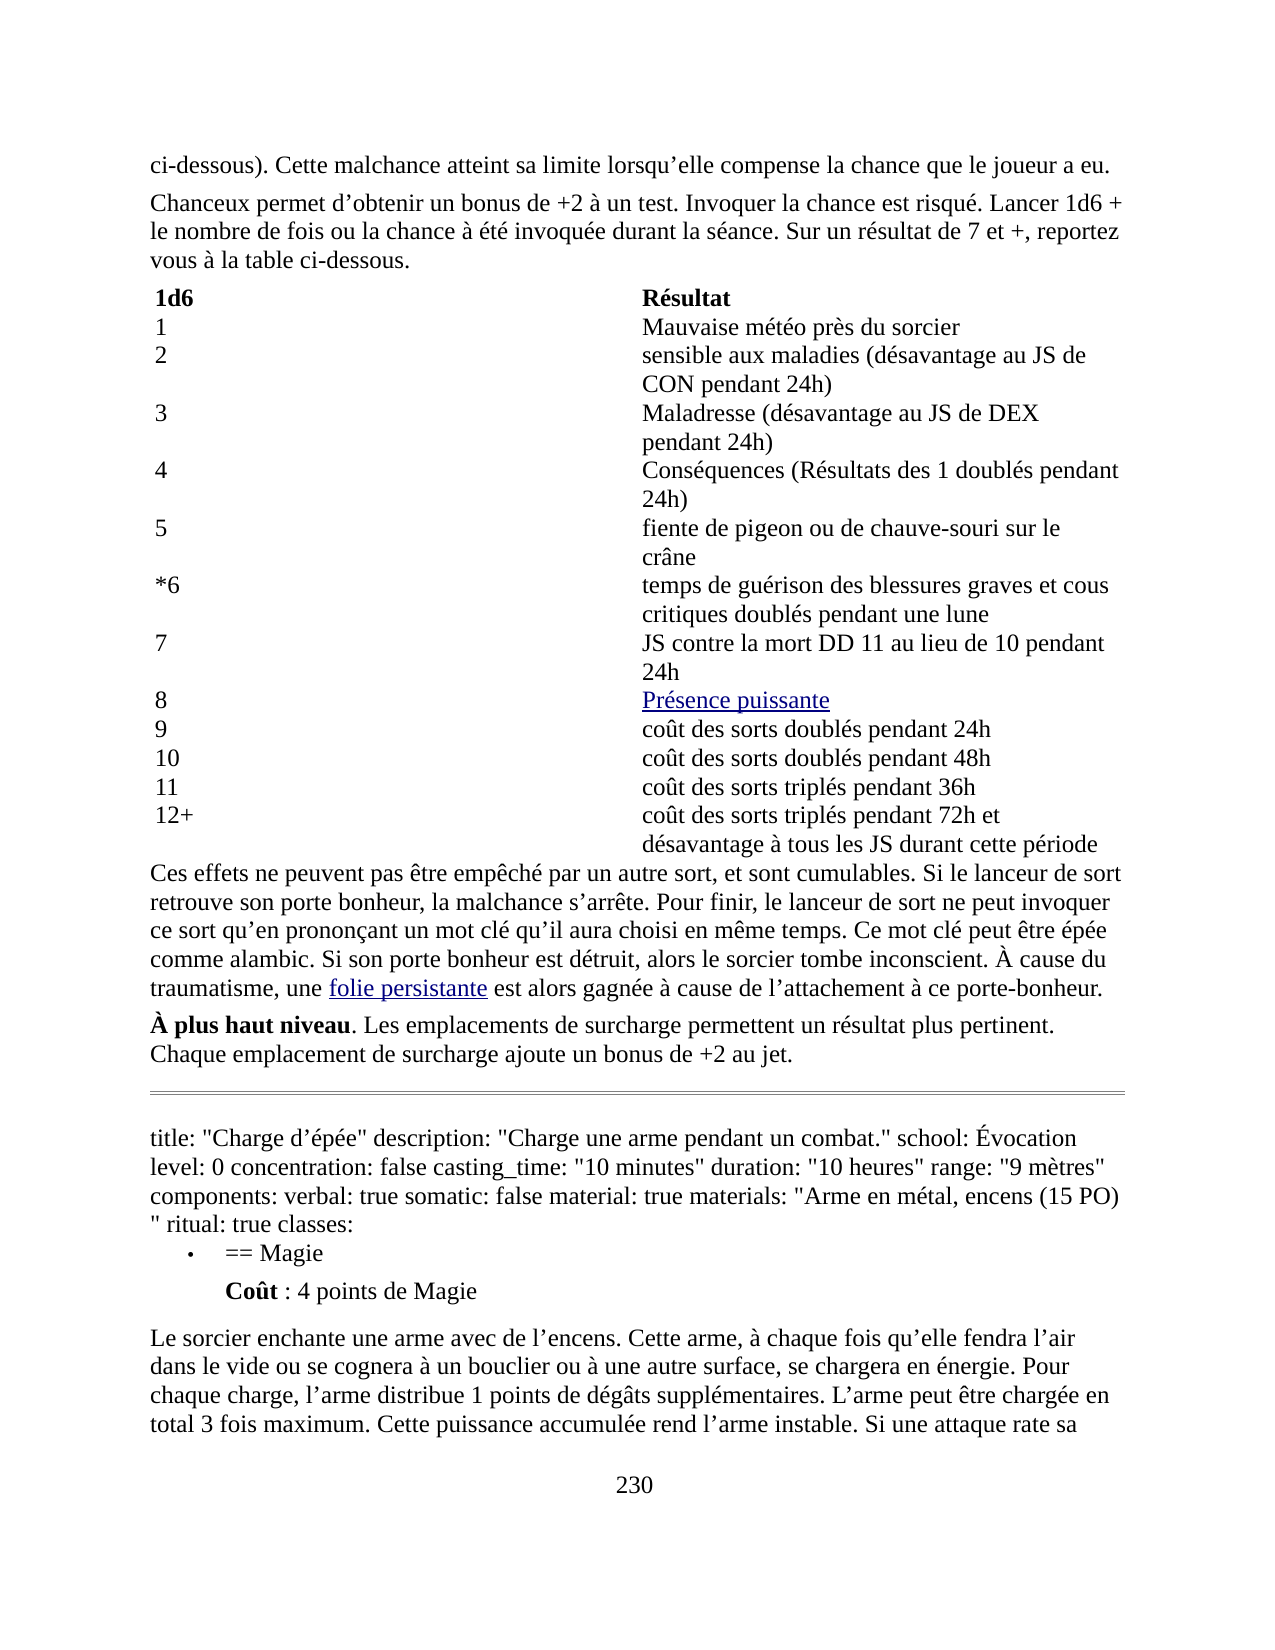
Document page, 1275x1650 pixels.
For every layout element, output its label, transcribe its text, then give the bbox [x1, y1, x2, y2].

table_cell JS contre la mort DD 11 au lieu de 10 pendant 24h [638, 628, 1125, 685]
table_cell fiente de pigeon ou de chauve-souri sur le crâne [638, 513, 1125, 570]
table_cell 10 [150, 743, 637, 772]
table_cell coût des sorts triplés pendant 36h [638, 772, 1125, 800]
list Coût : 4 points de Magie [187, 1276, 1125, 1305]
table_cell 9 [150, 714, 637, 743]
table_cell sensible aux maladies (désavantage au JS de CON pendant 24h) [638, 340, 1125, 398]
text ci-dessous). Cette malchance atteint sa limite lorsqu’elle compense la chance que le joueur a eu. [150, 150, 1125, 179]
table_cell 12+ [150, 800, 637, 858]
table_cell Présence puissante [638, 685, 1125, 714]
table_cell 7 [150, 628, 637, 685]
table_cell 2 [150, 340, 637, 398]
text À plus haut niveau. Les emplacements de surcharge permettent un résultat plus pertinent. Chaque emplacement de surcharge ajoute un bonus de +2 au jet. [150, 1011, 1125, 1068]
table_cell *6 [150, 570, 637, 628]
table_cell coût des sorts doublés pendant 48h [638, 743, 1125, 772]
table_cell 11 [150, 772, 637, 800]
table_cell coût des sorts triplés pendant 72h et désavantage à tous les JS durant cette période [638, 800, 1125, 858]
text Ces effets ne peuvent pas être empêché par un autre sort, et sont cumulables. Si le lanceur de sort retrouve son porte bonheur, la malchance s’arrête. Pour finir, le lanceur de sort ne peut invoquer ce sort qu’en prononçant un mot clé qu’il aura choisi en même temps. Ce mot clé peut être épée comme alambic. Si son porte bonheur est détruit, alors le sorcier tombe inconscient. À cause du traumatisme, une folie persistante est alors gagnée à cause de l’attachement à ce porte-bonheur. [150, 858, 1125, 1002]
table_header 1d6 [150, 283, 637, 312]
table_cell Maladresse (désavantage au JS de DEX pendant 24h) [638, 398, 1125, 455]
table_cell 3 [150, 398, 637, 455]
table_cell 8 [150, 685, 637, 714]
table_cell 5 [150, 513, 637, 570]
table_header Résultat [638, 283, 1125, 312]
table_cell Mauvaise météo près du sorcier [638, 312, 1125, 340]
text Le sorcier enchante une arme avec de l’encens. Cette arme, à chaque fois qu’elle fendra l’air dans le vide ou se cognera à un bouclier ou à une autre surface, se chargera en énergie. Pour chaque charge, l’arme distribue 1 points de dégâts supplémentaires. L’arme peut être chargée en total 3 fois maximum. Cette puissance accumulée rend l’arme instable. Si une attaque rate sa [150, 1323, 1125, 1438]
table_cell 4 [150, 455, 637, 513]
table_cell 1 [150, 312, 637, 340]
text Chanceux permet d’obtenir un bonus de +2 à un test. Invoquer la chance est risqué. Lancer 1d6 + le nombre de fois ou la chance à été invoquée durant la séance. Sur un résultat de 7 et +, reportez vous à la table ci-dessous. [150, 188, 1125, 274]
table_cell coût des sorts doublés pendant 24h [638, 714, 1125, 743]
list == Magie [187, 1238, 1125, 1267]
table_cell Conséquences (Résultats des 1 doublés pendant 24h) [638, 455, 1125, 513]
text title: "Charge d’épée" description: "Charge une arme pendant un combat." school: Évocation level: 0 concentration: false casting_time: "10 minutes" duration: "10 heures" range: "9 mètres" components: verbal: true somatic: false material: true materials: "Arme en métal, encens (15 PO) " ritual: true classes: [150, 1123, 1125, 1238]
table_cell temps de guérison des blessures graves et cous critiques doublés pendant une lune [638, 570, 1125, 628]
